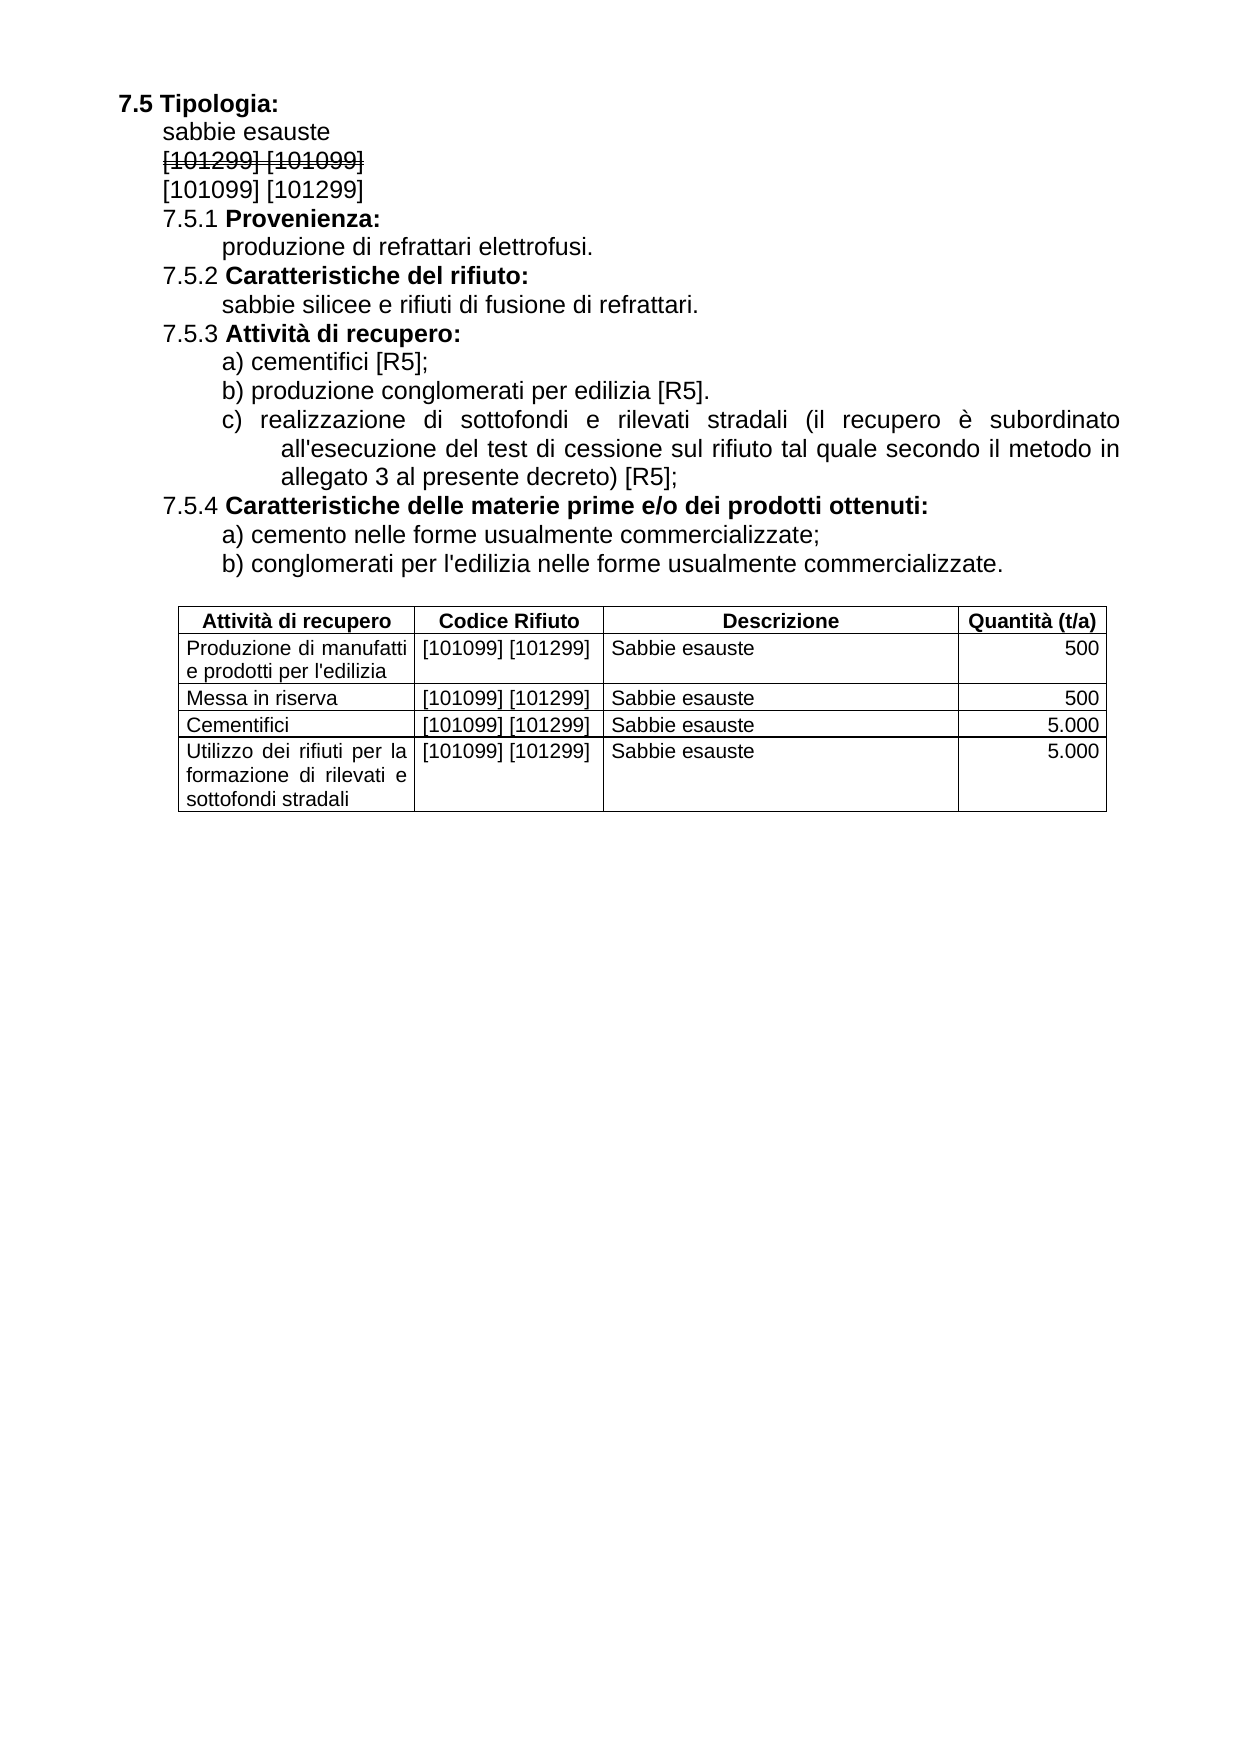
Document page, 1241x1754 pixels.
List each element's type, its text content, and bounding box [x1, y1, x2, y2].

text a) cemento nelle forme usualmente commercializzate; [222, 520, 1122, 549]
text [101099] [101299] [162, 175, 1122, 204]
subtitle 7.5 Tipologia: [118, 89, 1122, 117]
table_cell Sabbie esauste [604, 711, 958, 736]
text b) conglomerati per l'edilizia nelle forme usualmente commercializzate. [222, 549, 1122, 577]
table_cell Produzione di manufatti e prodotti per l'edilizia [179, 634, 414, 683]
table_cell [101099] [101299] [415, 738, 603, 811]
table_cell 500 [959, 634, 1106, 683]
table_header Codice Rifiuto [415, 607, 603, 633]
table_header Quantità (t/a) [959, 607, 1106, 633]
table_cell [101099] [101299] [415, 711, 603, 736]
table_cell 5.000 [959, 711, 1106, 736]
text sabbie esauste [162, 117, 1122, 146]
text 7.5.1 Provenienza: [162, 204, 1122, 232]
table_cell Cementifici [179, 711, 414, 736]
text a) cementifici [R5]; [222, 347, 1122, 376]
text sabbie silicee e rifiuti di fusione di refrattari. [222, 290, 1122, 319]
text produzione di refrattari elettrofusi. [222, 232, 1122, 261]
table_cell Messa in riserva [179, 684, 414, 710]
table_cell Sabbie esauste [604, 634, 958, 683]
text b) produzione conglomerati per edilizia [R5]. [222, 376, 1122, 405]
text 7.5.2 Caratteristiche del rifiuto: [162, 261, 1122, 290]
table_cell Sabbie esauste [604, 738, 958, 811]
table_cell Sabbie esauste [604, 684, 958, 710]
table_header Attività di recupero [179, 607, 414, 633]
table_cell 5.000 [959, 738, 1106, 811]
text c) realizzazione di sottofondi e rilevati stradali (il recupero è subordinato all'esecuzione del test di cessione sul rifiuto tal quale secondo il metodo in allegato 3 al presente decreto) [R5]; [222, 405, 1122, 491]
table_cell [101099] [101299] [415, 684, 603, 710]
table_cell Utilizzo dei rifiuti per la formazione di rilevati e sottofondi stradali [179, 738, 414, 811]
text [101299] [101099] [162, 146, 1122, 175]
table_cell 500 [959, 684, 1106, 710]
table_cell [101099] [101299] [415, 634, 603, 683]
text 7.5.3 Attività di recupero: [162, 319, 1122, 347]
table_header Descrizione [604, 607, 958, 633]
text 7.5.4 Caratteristiche delle materie prime e/o dei prodotti ottenuti: [162, 491, 1122, 520]
